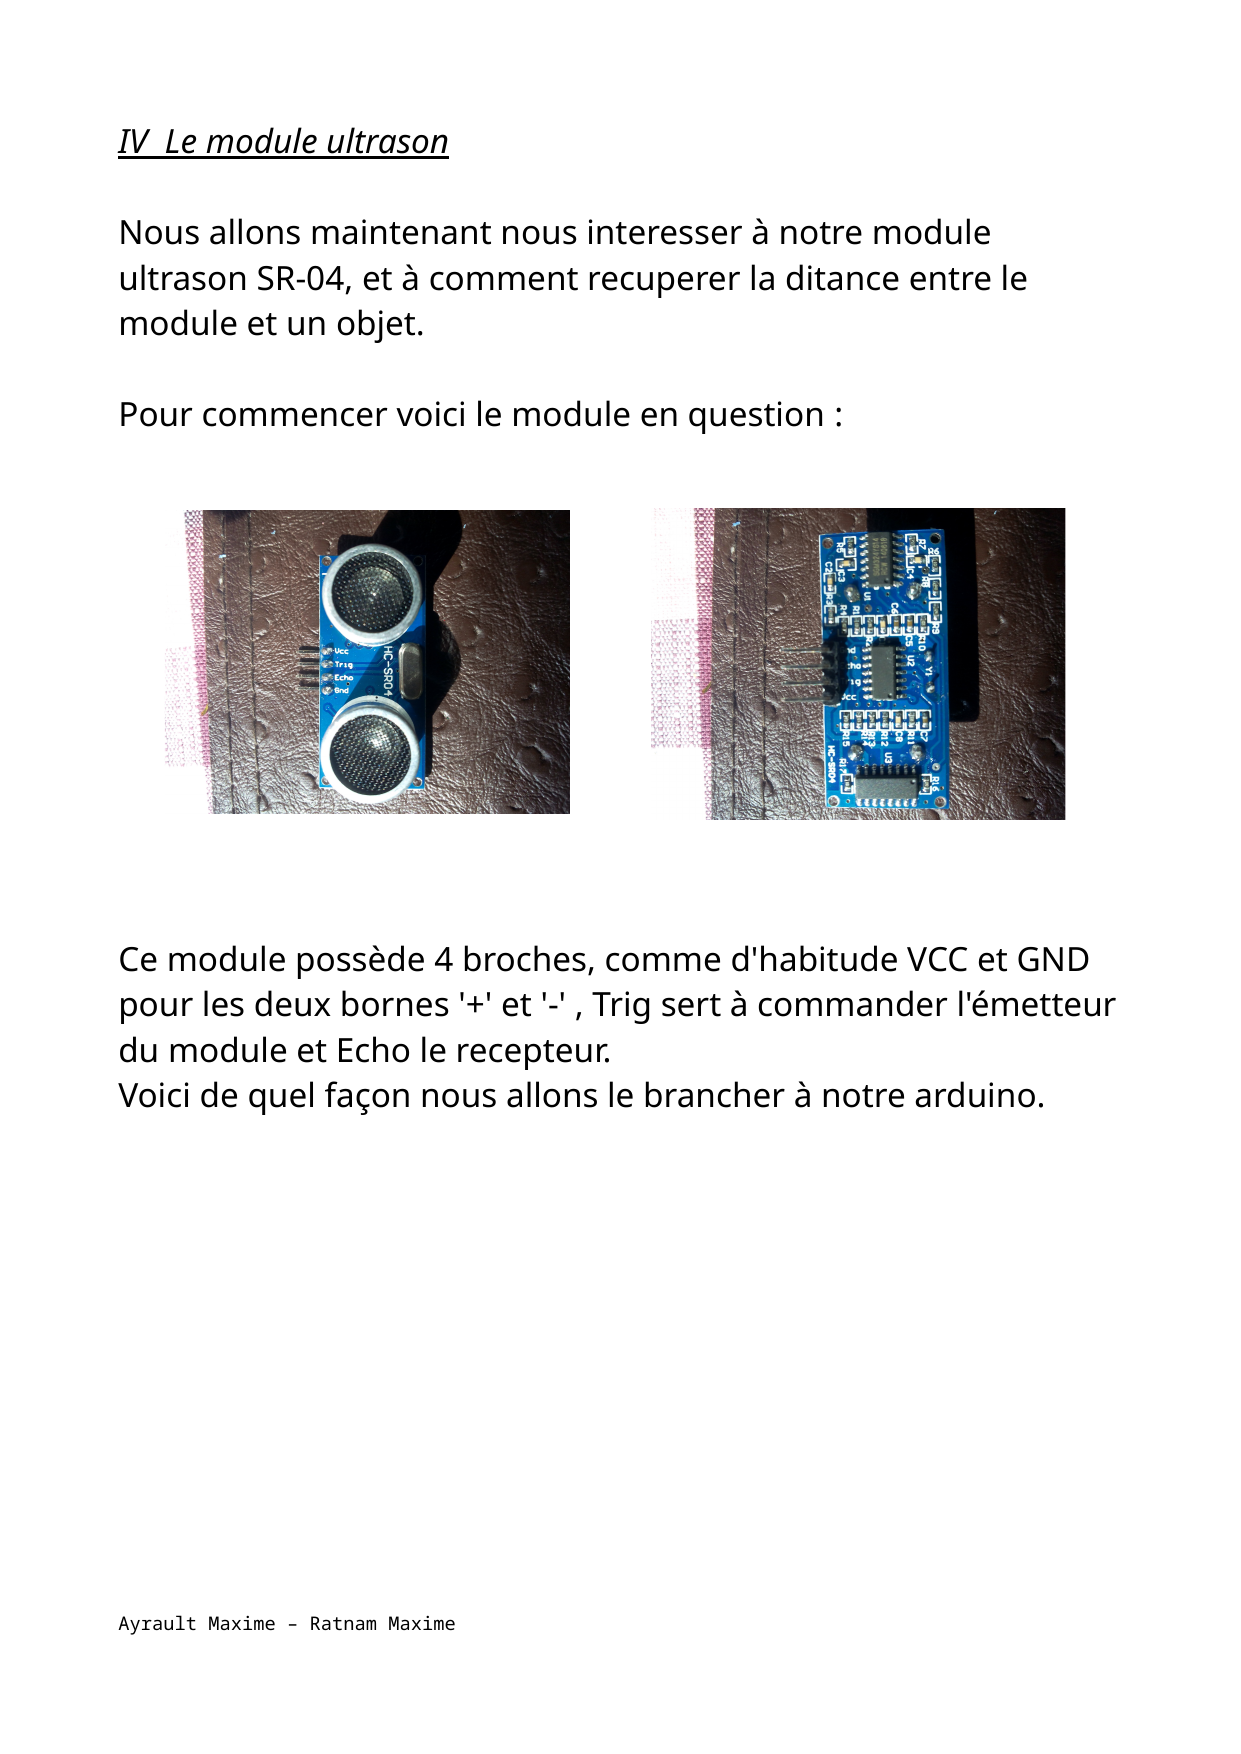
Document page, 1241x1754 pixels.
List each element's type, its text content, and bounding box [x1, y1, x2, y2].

text IV Le module ultrason [118, 118, 1122, 163]
text Voici de quel façon nous allons le brancher à notre arduino. [118, 1072, 1122, 1163]
text Nous allons maintenant nous interesser à notre module ultrason SR-04, et à comment recuperer la ditance entre le module et un objet. Pour commencer voici le module en question : [118, 209, 1122, 436]
picture [651, 508, 1066, 820]
picture [164, 510, 570, 814]
text Ce module possède 4 broches, comme d'habitude VCC et GND pour les deux bornes '+' et '-' , Trig sert à commander l'émetteur du module et Echo le recepteur. [118, 936, 1122, 1072]
